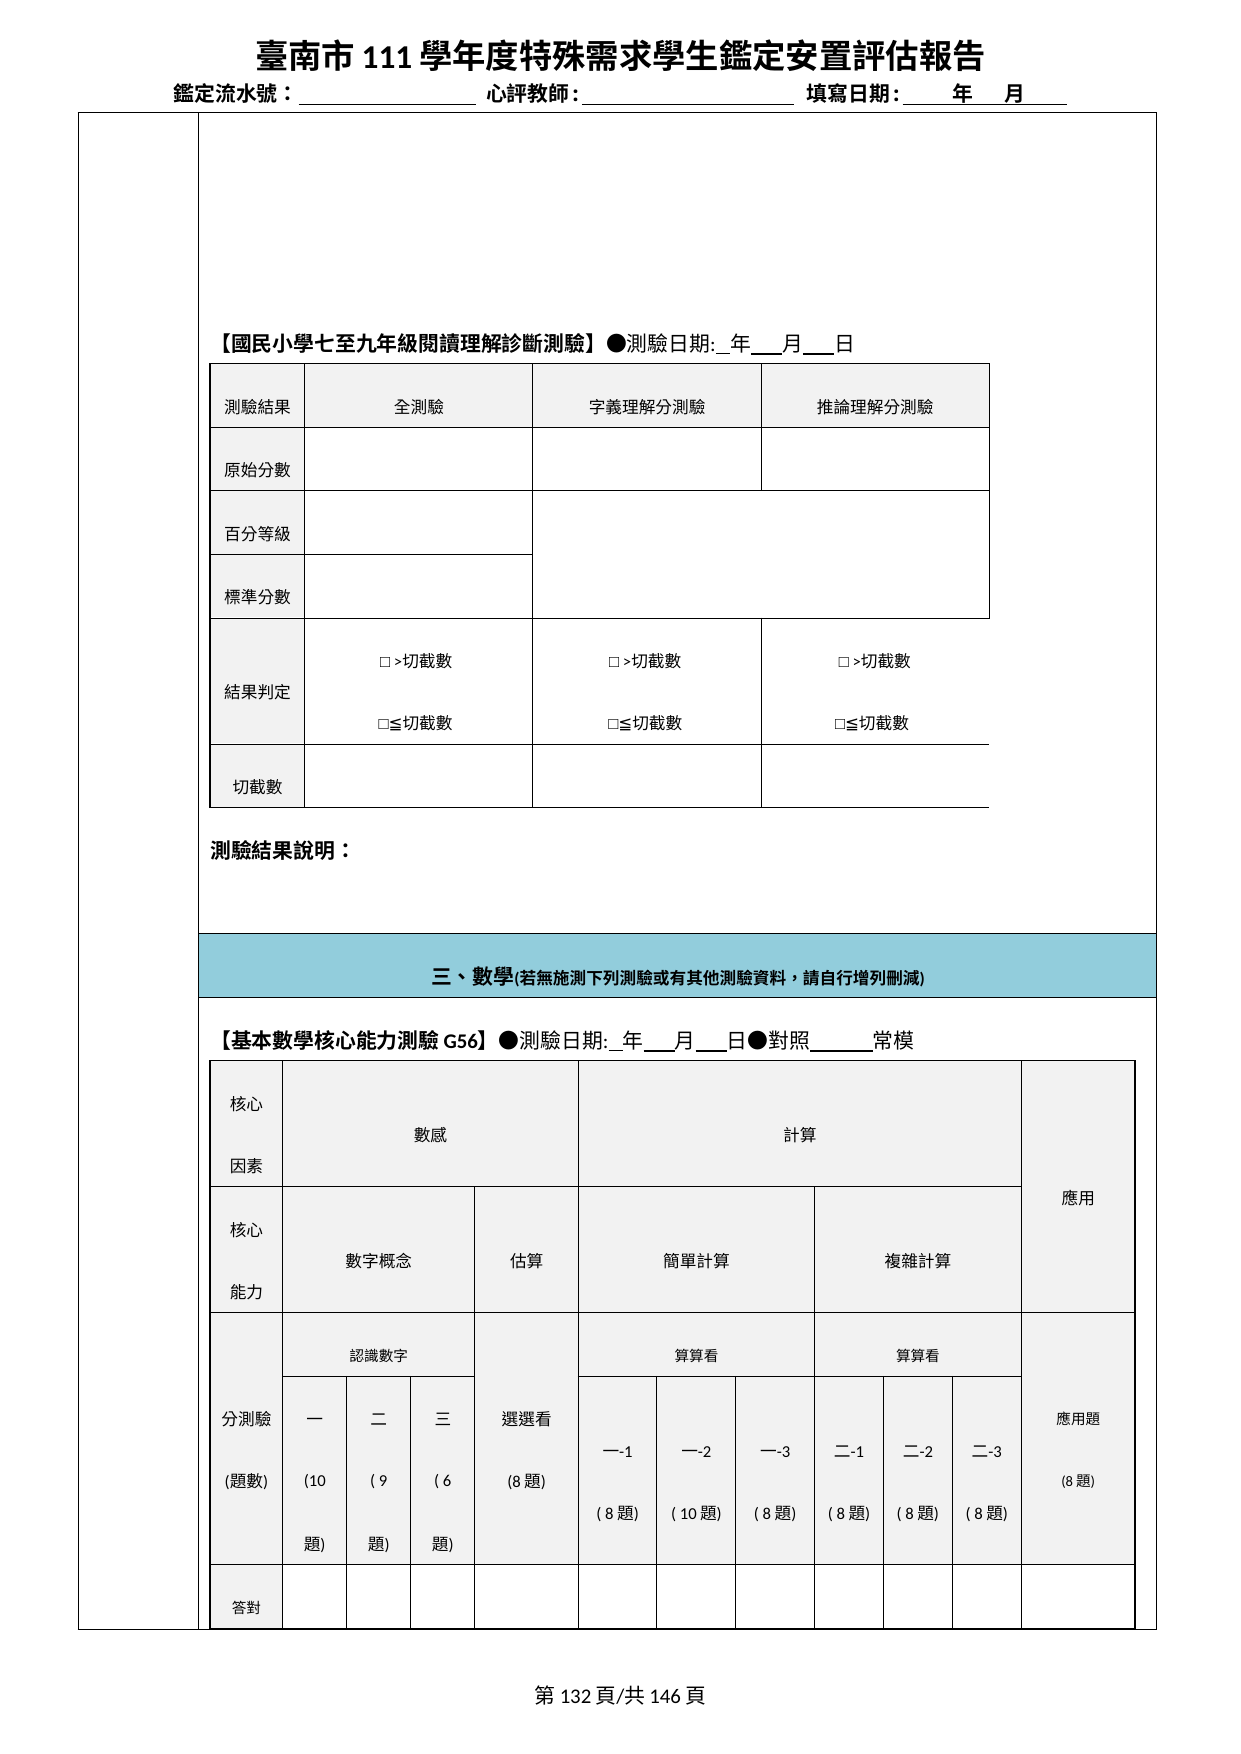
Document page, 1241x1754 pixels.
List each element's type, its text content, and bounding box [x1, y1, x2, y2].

table_cell □ >切截數 □≦切截數 [533, 619, 761, 743]
table_cell 二-2 ( 8題) [884, 1377, 952, 1564]
table_cell 切截數 [211, 745, 304, 807]
table_header 應用 [1022, 1061, 1134, 1312]
table_cell [762, 745, 989, 807]
table_cell 核心 能力 [211, 1187, 282, 1312]
table_cell □ >切截數 □≦切截數 [762, 619, 989, 743]
table_cell [1157, 933, 1162, 997]
table_cell 一-2 ( 10題) [657, 1377, 735, 1564]
table_cell □ >切截數 □≦切截數 [305, 619, 532, 743]
table_cell 三、數學(若無施測下列測驗或有其他測驗資料，請自行增列刪減) [199, 934, 1156, 997]
table_cell 原始分數 [211, 428, 304, 490]
table_cell 應用題 (8題) [1022, 1313, 1134, 1564]
table_cell [762, 428, 989, 490]
table_cell [411, 1565, 474, 1628]
table_cell 百分等級 [211, 491, 304, 554]
table_header 字義理解分測驗 [533, 364, 761, 427]
table_cell 一-3 ( 8題) [736, 1377, 814, 1564]
table_cell 二-3 ( 8題) [953, 1377, 1021, 1564]
table_header 數感 [283, 1061, 578, 1186]
table_cell 算算看 [579, 1313, 814, 1376]
table_cell 數字概念 [283, 1187, 474, 1312]
table_cell 認識數字 [283, 1313, 474, 1376]
table_cell [347, 1565, 410, 1628]
table_cell 估算 [475, 1187, 578, 1312]
table_cell [657, 1565, 735, 1628]
table_cell [953, 1565, 1021, 1628]
table_cell 結果判定 [211, 619, 304, 743]
table_cell [533, 428, 761, 490]
table_cell [305, 428, 532, 490]
table_cell [579, 1565, 656, 1628]
table_cell [736, 1565, 814, 1628]
table_cell [283, 1565, 346, 1628]
table_cell 答對 [211, 1565, 282, 1628]
table_cell 標準分數 [211, 555, 304, 617]
table_cell [533, 491, 989, 617]
table_cell [79, 113, 198, 1629]
table_header 核心 因素 [211, 1061, 282, 1186]
table_cell [815, 1565, 883, 1628]
table_cell 一-1 ( 8題) [579, 1377, 656, 1564]
table_cell [305, 555, 532, 617]
table_header 計算 [579, 1061, 1021, 1186]
table_cell [305, 491, 532, 554]
table_cell 二 ( 9題) [347, 1377, 410, 1564]
table_cell 簡單計算 [579, 1187, 814, 1312]
table_cell [305, 745, 532, 807]
table_cell [475, 1565, 578, 1628]
table_cell 算算看 [815, 1313, 1021, 1376]
table_header 測驗結果 [211, 364, 304, 427]
table_header 推論理解分測驗 [762, 364, 989, 427]
table_cell 分測驗 (題數) [211, 1313, 282, 1564]
table_cell [1157, 112, 1162, 933]
table_cell 一 (10題) [283, 1377, 346, 1564]
table_cell 複雜計算 [815, 1187, 1021, 1312]
table_cell 【國民小學七至九年級閱讀理解診斷測驗】●測驗日期: 年 月 日 測驗結果說明： [199, 113, 1156, 933]
table_cell [1157, 997, 1162, 1629]
table_cell [533, 745, 761, 807]
table_cell [1022, 1565, 1134, 1628]
table_cell 三 ( 6題) [411, 1377, 474, 1564]
table_cell 選選看 (8題) [475, 1313, 578, 1564]
table_cell [884, 1565, 952, 1628]
table_header 全測驗 [305, 364, 532, 427]
table_cell 二-1 ( 8題) [815, 1377, 883, 1564]
table_cell 【基本數學核心能力測驗G56】●測驗日期: 年 月 日●對照 常模 [199, 998, 1156, 1629]
